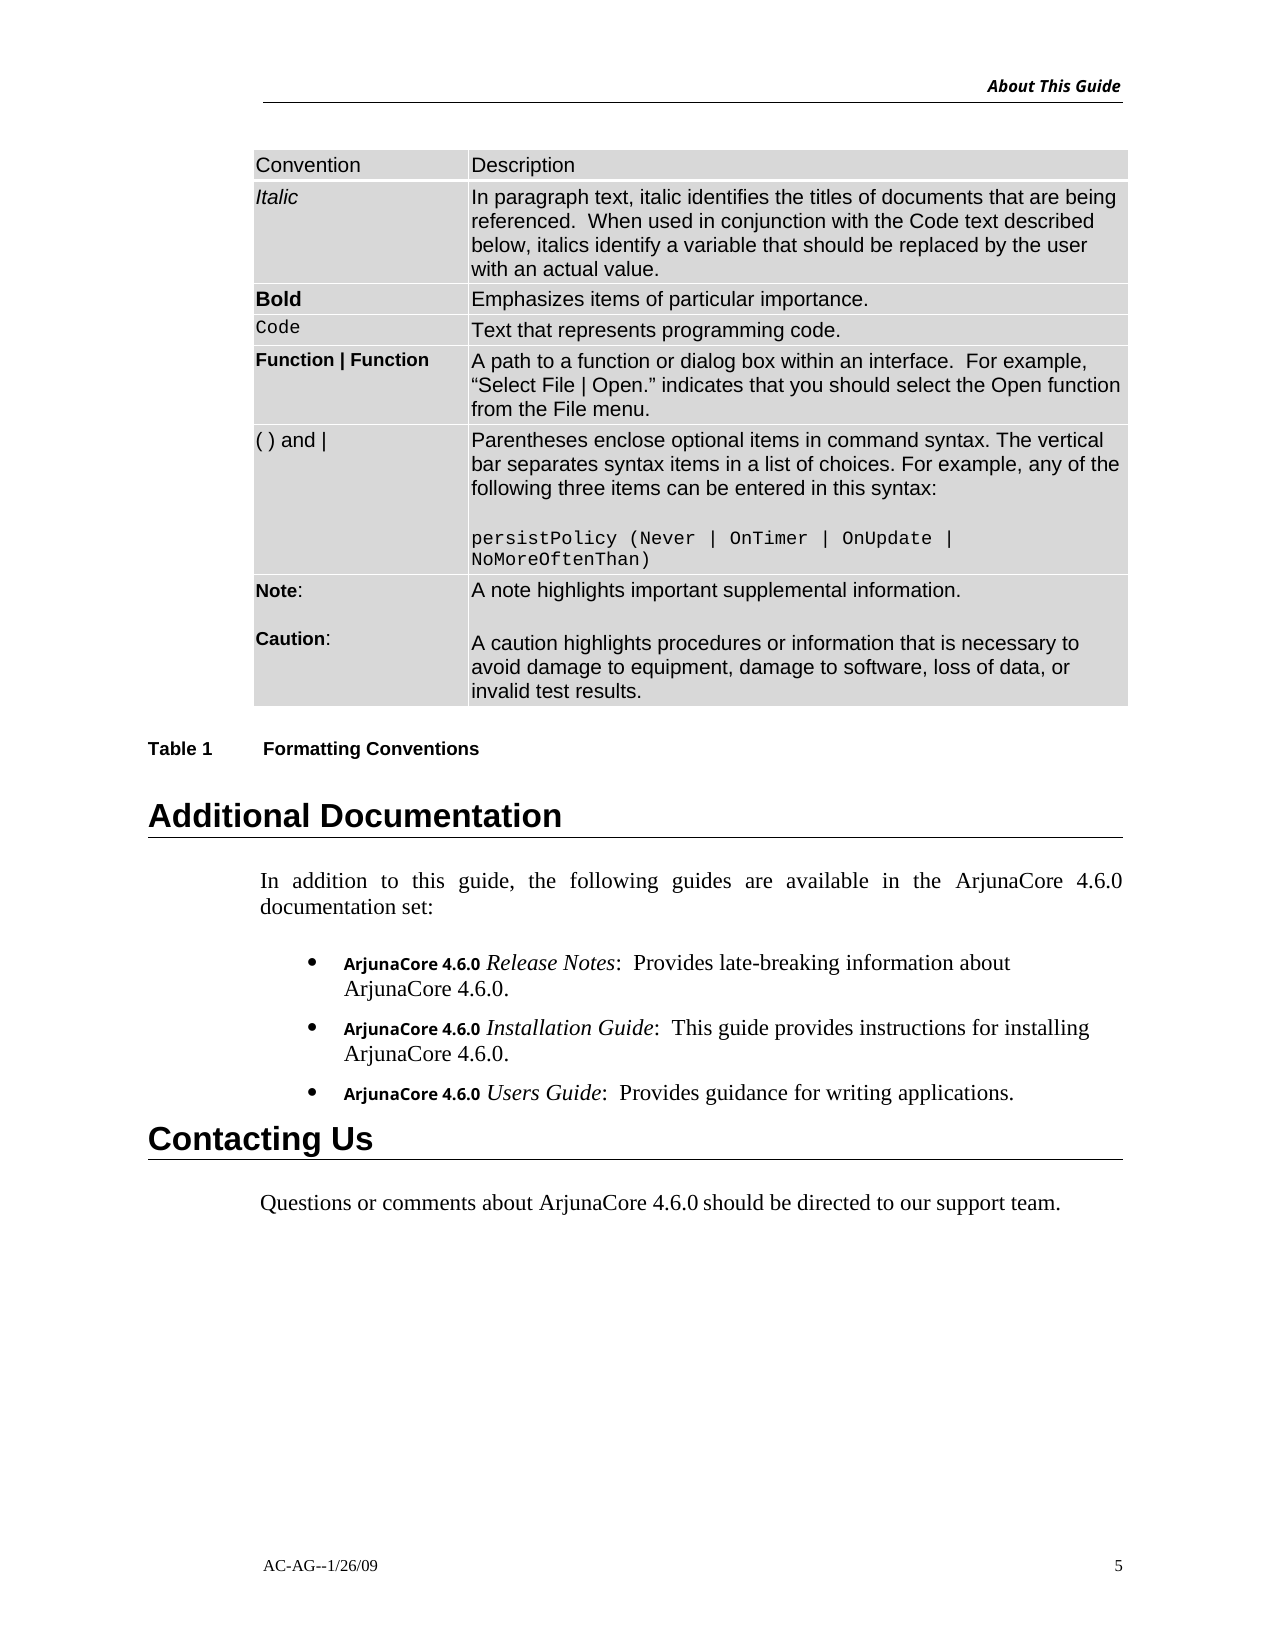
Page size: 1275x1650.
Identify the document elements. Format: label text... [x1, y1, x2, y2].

table_cell Bold [254, 284, 468, 314]
table_cell Text that represents programming code. [469, 315, 1128, 345]
table_cell A note highlights important supplemental information. A caution highlights procedures or information that is necessary to avoid damage to equipment, damage to software, loss of data, or invalid test results. [469, 575, 1128, 706]
table_cell Parentheses enclose optional items in command syntax. The vertical bar separates syntax items in a list of choices. For example, any of the following three items can be entered in this syntax: persistPolicy (Never | OnTimer | OnUpdate | NoMoreOftenThan) [469, 425, 1128, 574]
list ArjunaCore 4.4.0 Users Guide: Provides guidance for writing applications. [308, 1079, 1123, 1106]
table_cell Emphasizes items of particular importance. [469, 284, 1128, 314]
text In addition to this guide, the following guides are available in the ArjunaCore 4.4.0 documentation set: [260, 867, 1123, 920]
table_cell Italic [254, 182, 468, 283]
subtitle Additional Documentation [148, 796, 1123, 837]
table_cell In paragraph text, italic identifies the titles of documents that are being referenced. When used in conjunction with the Code text described below, italics identify a variable that should be replaced by the user with an actual value. [469, 182, 1128, 283]
text Questions or comments about ArjunaCore 4.4.0 should be directed to our support team. [260, 1189, 1123, 1216]
text Table 1 Formatting Conventions [148, 737, 1123, 759]
subtitle Contacting Us [148, 1119, 1123, 1159]
list ArjunaCore 4.4.0 Installation Guide: This guide provides instructions for installing ArjunaCore 4.4.0. [308, 1014, 1123, 1067]
table_cell ( ) and | [254, 425, 468, 574]
table_cell Code [254, 315, 468, 345]
table_header Convention [254, 150, 468, 179]
table_header Description [469, 150, 1128, 179]
table_cell Note: Caution: [254, 575, 468, 706]
table_cell Function | Function [254, 346, 468, 424]
list ArjunaCore 4.4.0 Release Notes: Provides late-breaking information about ArjunaCore 4.4.0. [308, 949, 1123, 1002]
table_cell A path to a function or dialog box within an interface. For example, “Select File | Open.” indicates that you should select the Open function from the File menu. [469, 346, 1128, 424]
